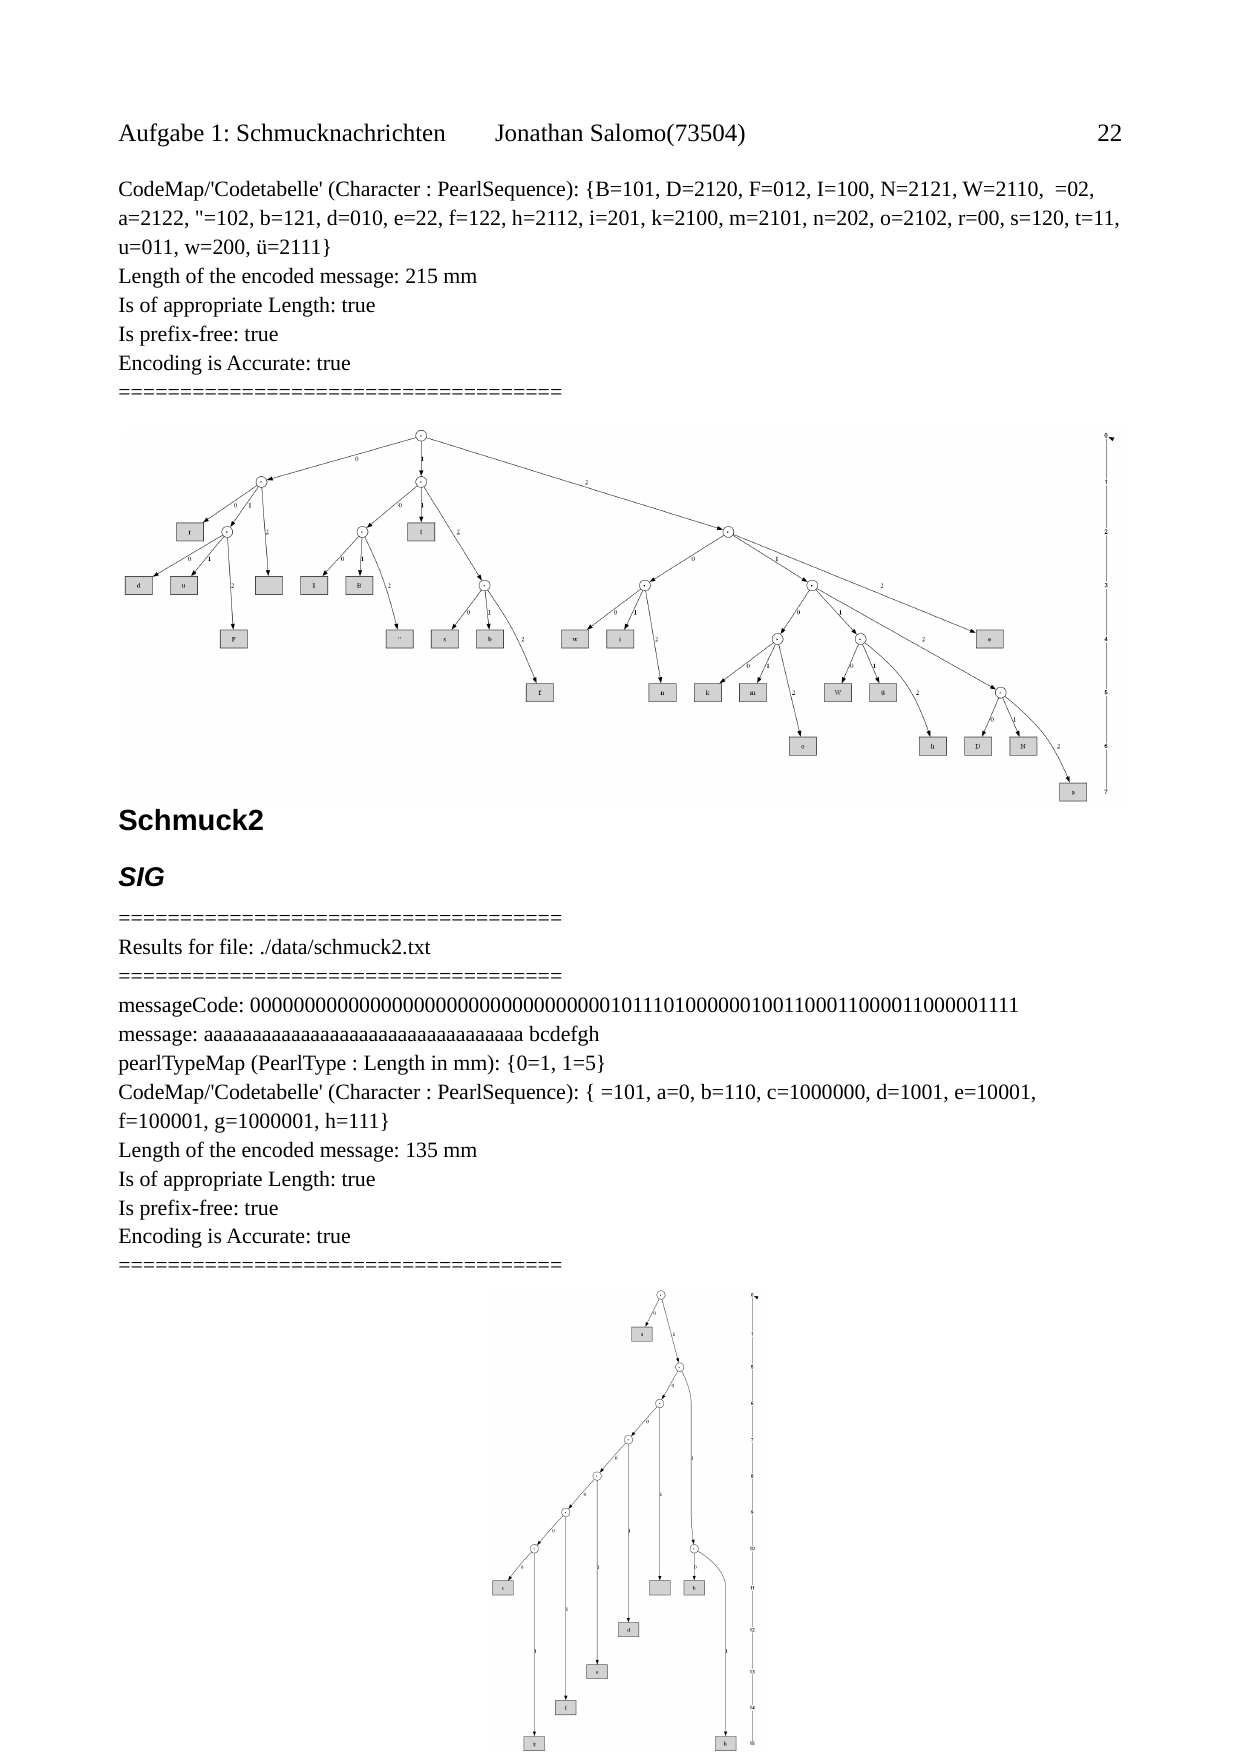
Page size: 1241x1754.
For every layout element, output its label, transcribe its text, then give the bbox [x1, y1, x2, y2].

text ==================================== [118, 1252, 1122, 1278]
text ==================================== [118, 963, 1122, 988]
text Is of appropriate Length: true [118, 292, 1122, 317]
subtitle Schmuck2 [118, 803, 1122, 836]
subtitle SIG [118, 861, 1122, 892]
text Encoding is Accurate: true [118, 350, 1122, 375]
text Results for file: ./data/schmuck2.txt [118, 934, 1122, 959]
text Length of the encoded message: 135 mm [118, 1137, 1122, 1162]
text CodeMap/'Codetabelle' (Character : PearlSequence): {B=101, D=2120, F=012, I=100, N=2121, W=2110, =02, a=2122, "=102, b=121, d=010, e=22, f=122, h=2112, i=201, k=2100, m=2101, n=202, o=2102, r=00, s=120, t=11, u=011, w=200, ü=2111} [118, 176, 1122, 259]
text ==================================== [118, 905, 1122, 930]
text pearlTypeMap (PearlType : Length in mm): {0=1, 1=5} [118, 1050, 1122, 1075]
text Encoding is Accurate: true [118, 1223, 1122, 1249]
text Length of the encoded message: 215 mm [118, 263, 1122, 288]
text ==================================== [118, 379, 1122, 404]
text Is prefix-free: true [118, 321, 1122, 346]
text Is of appropriate Length: true [118, 1166, 1122, 1191]
text CodeMap/'Codetabelle' (Character : PearlSequence): { =101, a=0, b=110, c=1000000, d=1001, e=10001, f=100001, g=1000001, h=111} [118, 1079, 1122, 1133]
picture [491, 1290, 769, 1752]
text messageCode: 00000000000000000000000000000000010111010000001001100011000011000001111 [118, 992, 1122, 1017]
text Is prefix-free: true [118, 1194, 1122, 1220]
text message: aaaaaaaaaaaaaaaaaaaaaaaaaaaaaaaaa bcdefgh [118, 1021, 1122, 1046]
picture [123, 428, 1128, 803]
